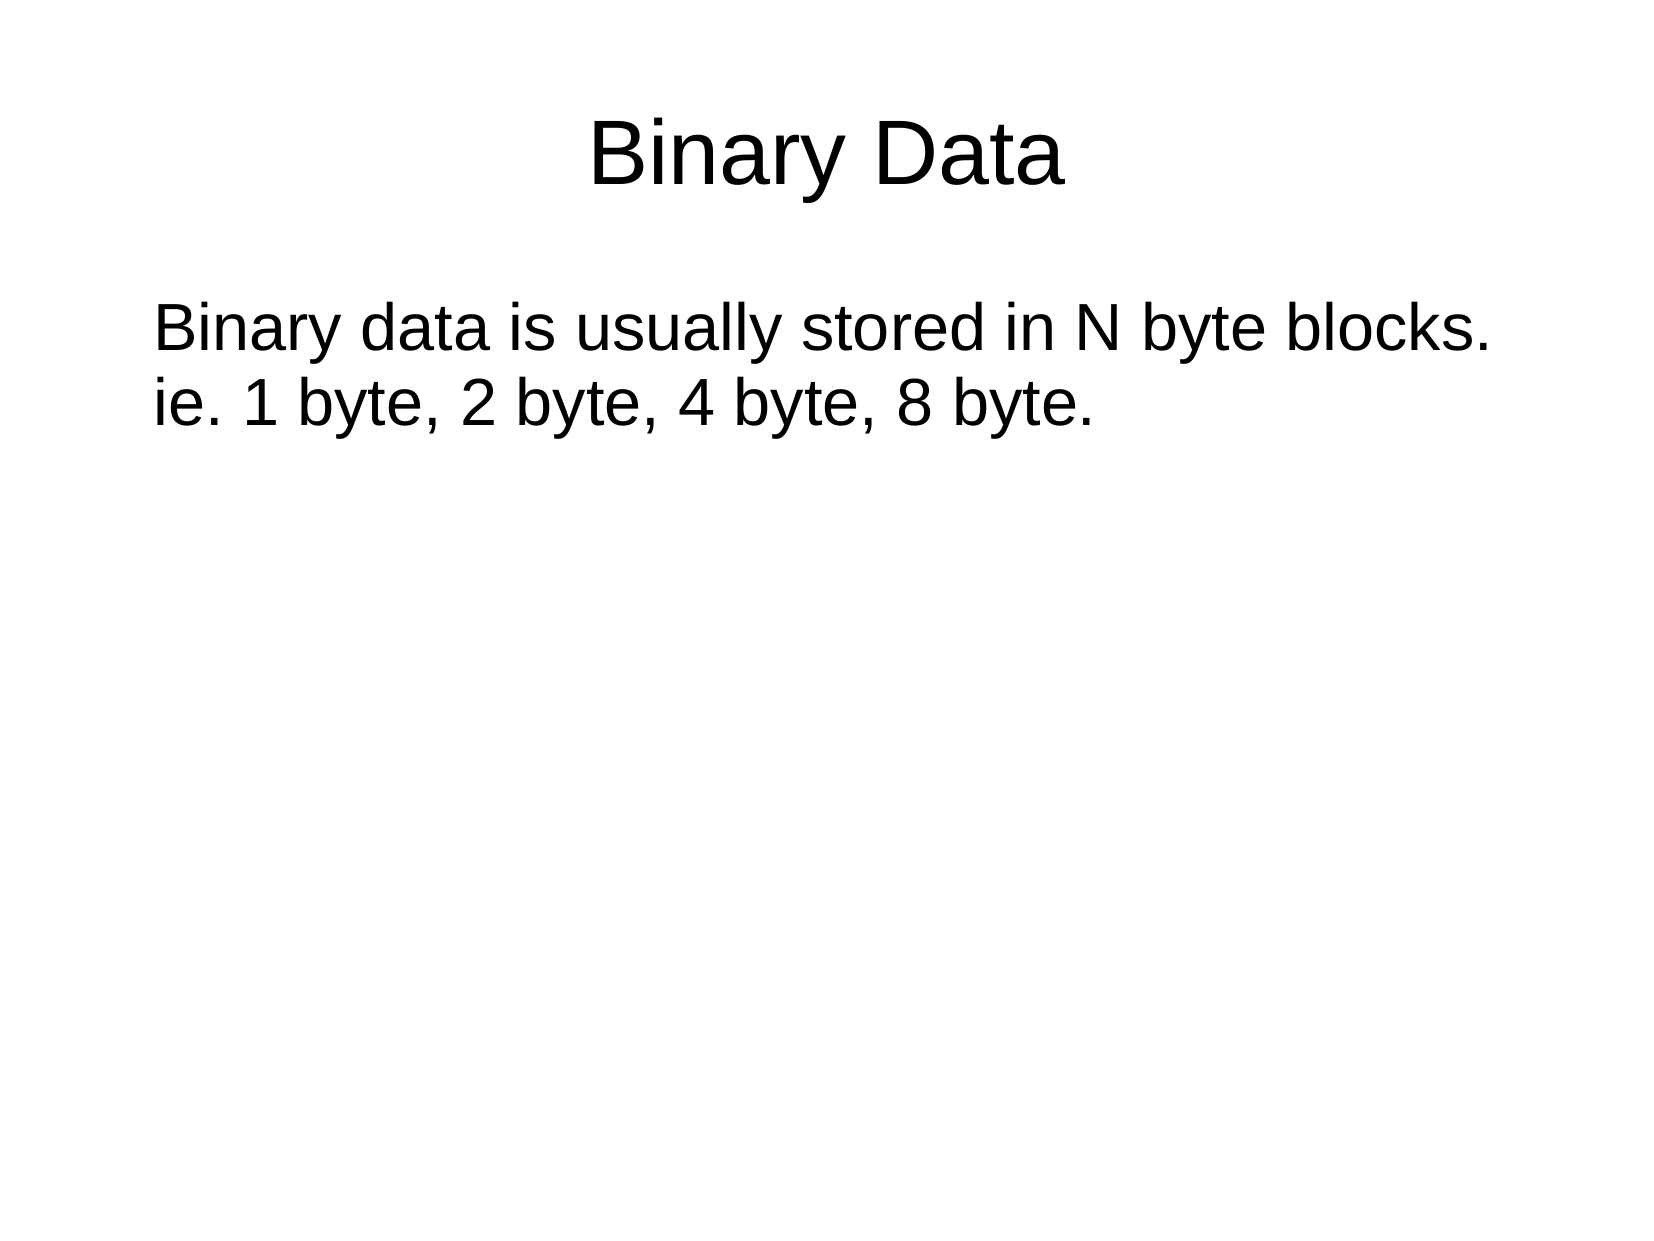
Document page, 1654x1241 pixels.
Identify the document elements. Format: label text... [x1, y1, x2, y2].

title Binary Data [82, 49, 1571, 257]
list Binary data is usually stored in N byte blocks. ie. 1 byte, 2 byte, 4 byte, 8 byte. [82, 290, 1571, 1010]
